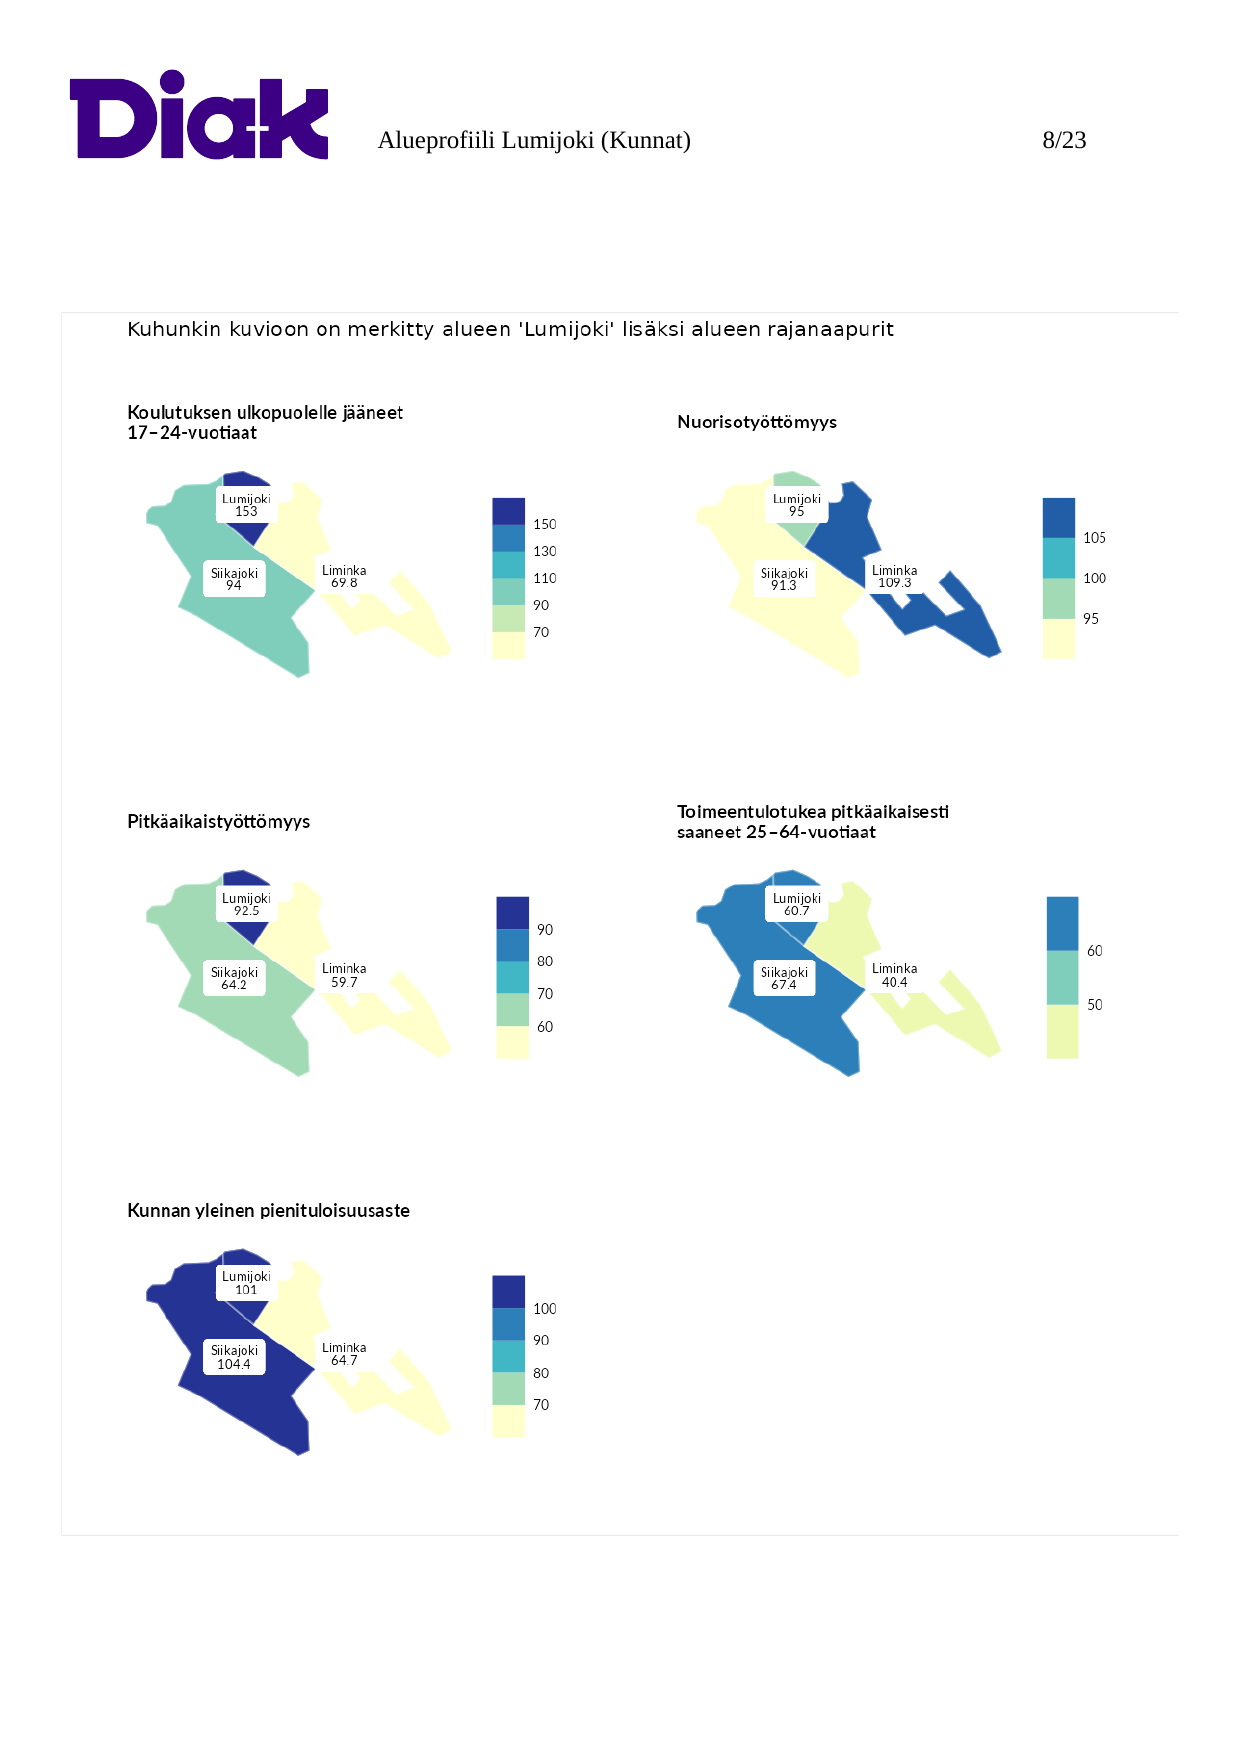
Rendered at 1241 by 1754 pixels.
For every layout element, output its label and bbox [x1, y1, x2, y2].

picture [61, 196, 1179, 1651]
